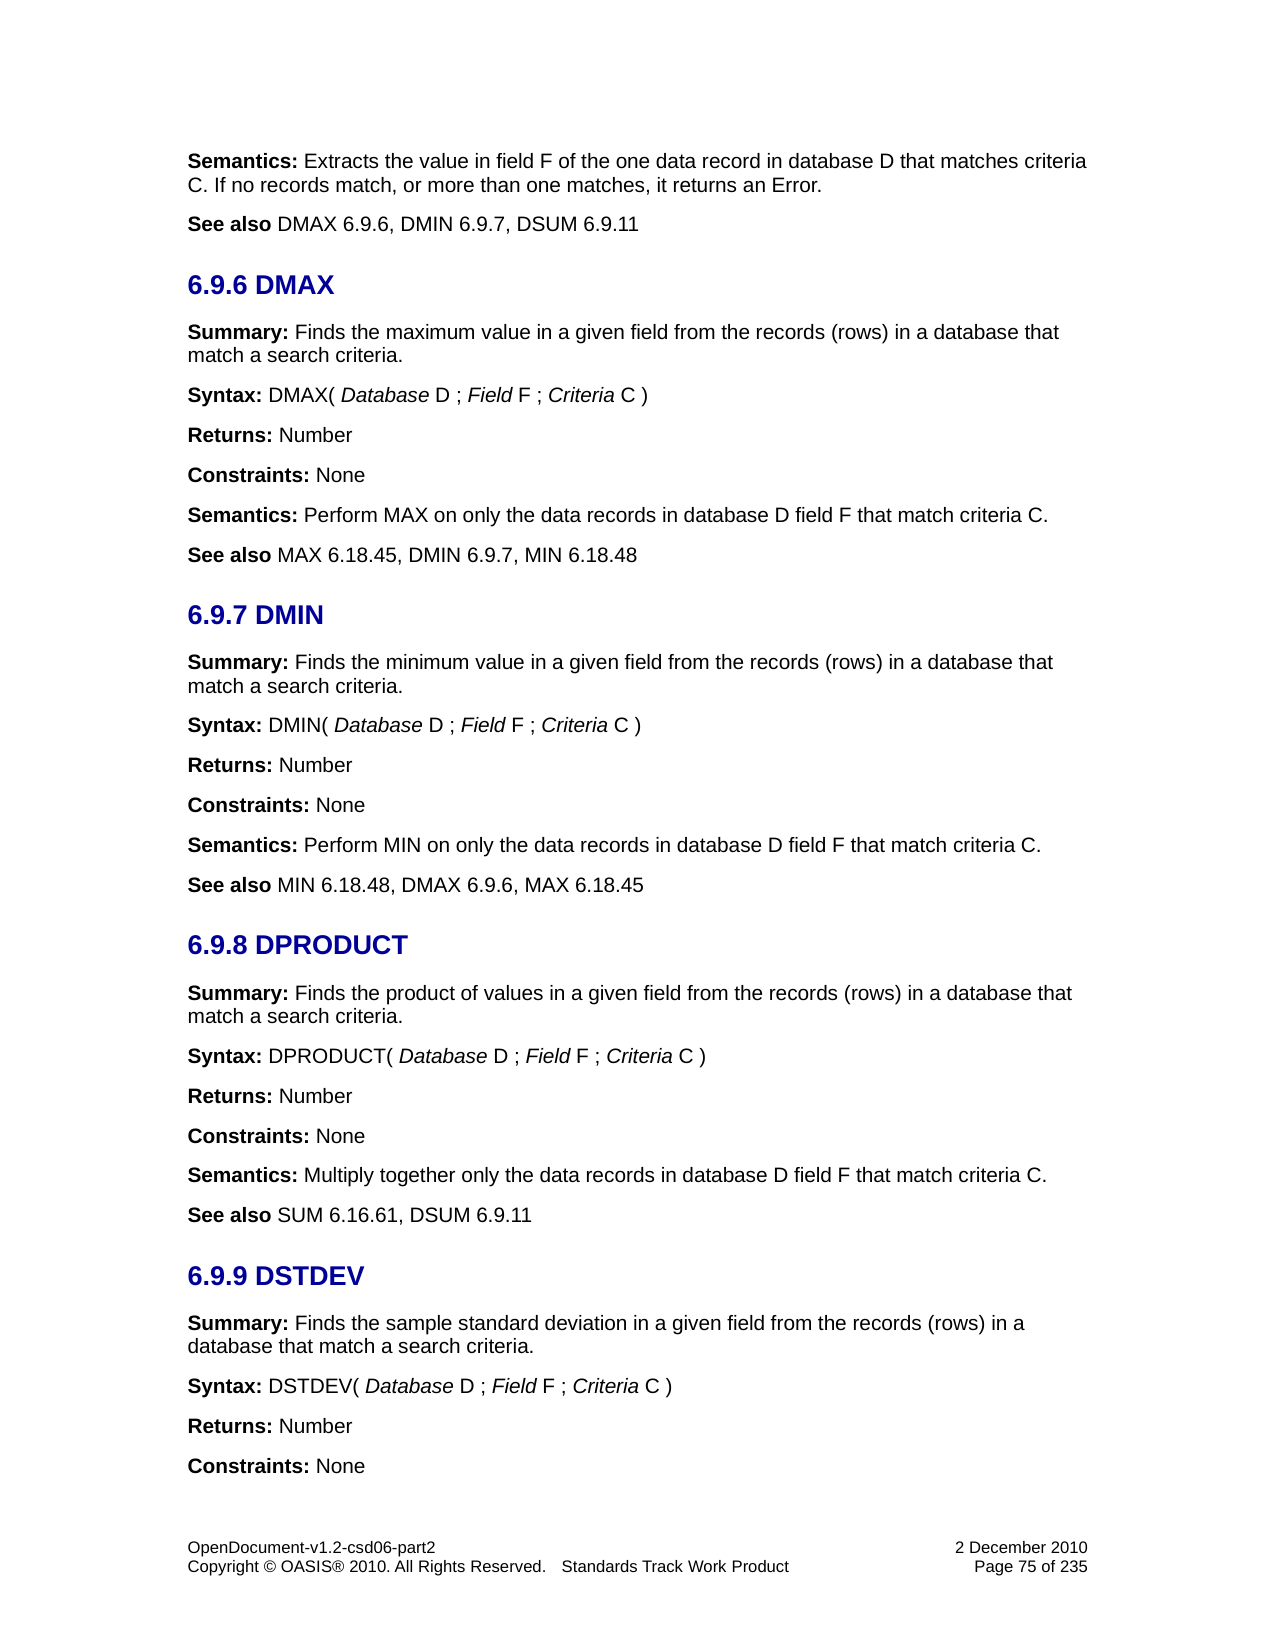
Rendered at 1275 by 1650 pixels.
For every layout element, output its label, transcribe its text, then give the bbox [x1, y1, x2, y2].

text Summary: Finds the maximum value in a given field from the records (rows) in a database that match a search criteria. [187, 321, 1088, 367]
text Returns: Number [187, 1415, 1088, 1438]
text Semantics: Extracts the value in field F of the one data record in database D that matches criteria C. If no records match, or more than one matches, it returns an Error. [187, 150, 1088, 196]
text See also MIN 6.18.48, DMAX 6.9.6, MAX 6.18.45 [187, 874, 1088, 897]
text Semantics: Perform MAX on only the data records in database D field F that match criteria C. [187, 503, 1088, 527]
text Constraints: None [187, 1124, 1088, 1147]
text Constraints: None [187, 1454, 1088, 1478]
text Constraints: None [187, 794, 1088, 817]
text See also MAX 6.18.45, DMIN 6.9.7, MIN 6.18.48 [187, 543, 1088, 567]
text Constraints: None [187, 464, 1088, 487]
text See also SUM 6.16.61, DSUM 6.9.11 [187, 1204, 1088, 1227]
subtitle DMAX [187, 270, 1088, 300]
text Returns: Number [187, 1084, 1088, 1108]
subtitle DSTDEV [187, 1261, 1088, 1291]
text Syntax: DPRODUCT( Database D ; Field F ; Criteria C ) [187, 1044, 1088, 1068]
text Semantics: Multiply together only the data records in database D field F that match criteria C. [187, 1164, 1088, 1187]
subtitle DPRODUCT [187, 930, 1088, 961]
text Syntax: DSTDEV( Database D ; Field F ; Criteria C ) [187, 1375, 1088, 1398]
text Summary: Finds the product of values in a given field from the records (rows) in a database that match a search criteria. [187, 981, 1088, 1028]
text Returns: Number [187, 754, 1088, 777]
text See also DMAX 6.9.6, DMIN 6.9.7, DSUM 6.9.11 [187, 213, 1088, 236]
text Semantics: Perform MIN on only the data records in database D field F that match criteria C. [187, 834, 1088, 857]
text Summary: Finds the sample standard deviation in a given field from the records (rows) in a database that match a search criteria. [187, 1312, 1088, 1358]
subtitle DMIN [187, 600, 1088, 630]
text Syntax: DMIN( Database D ; Field F ; Criteria C ) [187, 714, 1088, 737]
text Returns: Number [187, 424, 1088, 447]
text Summary: Finds the minimum value in a given field from the records (rows) in a database that match a search criteria. [187, 651, 1088, 697]
text Syntax: DMAX( Database D ; Field F ; Criteria C ) [187, 384, 1088, 407]
